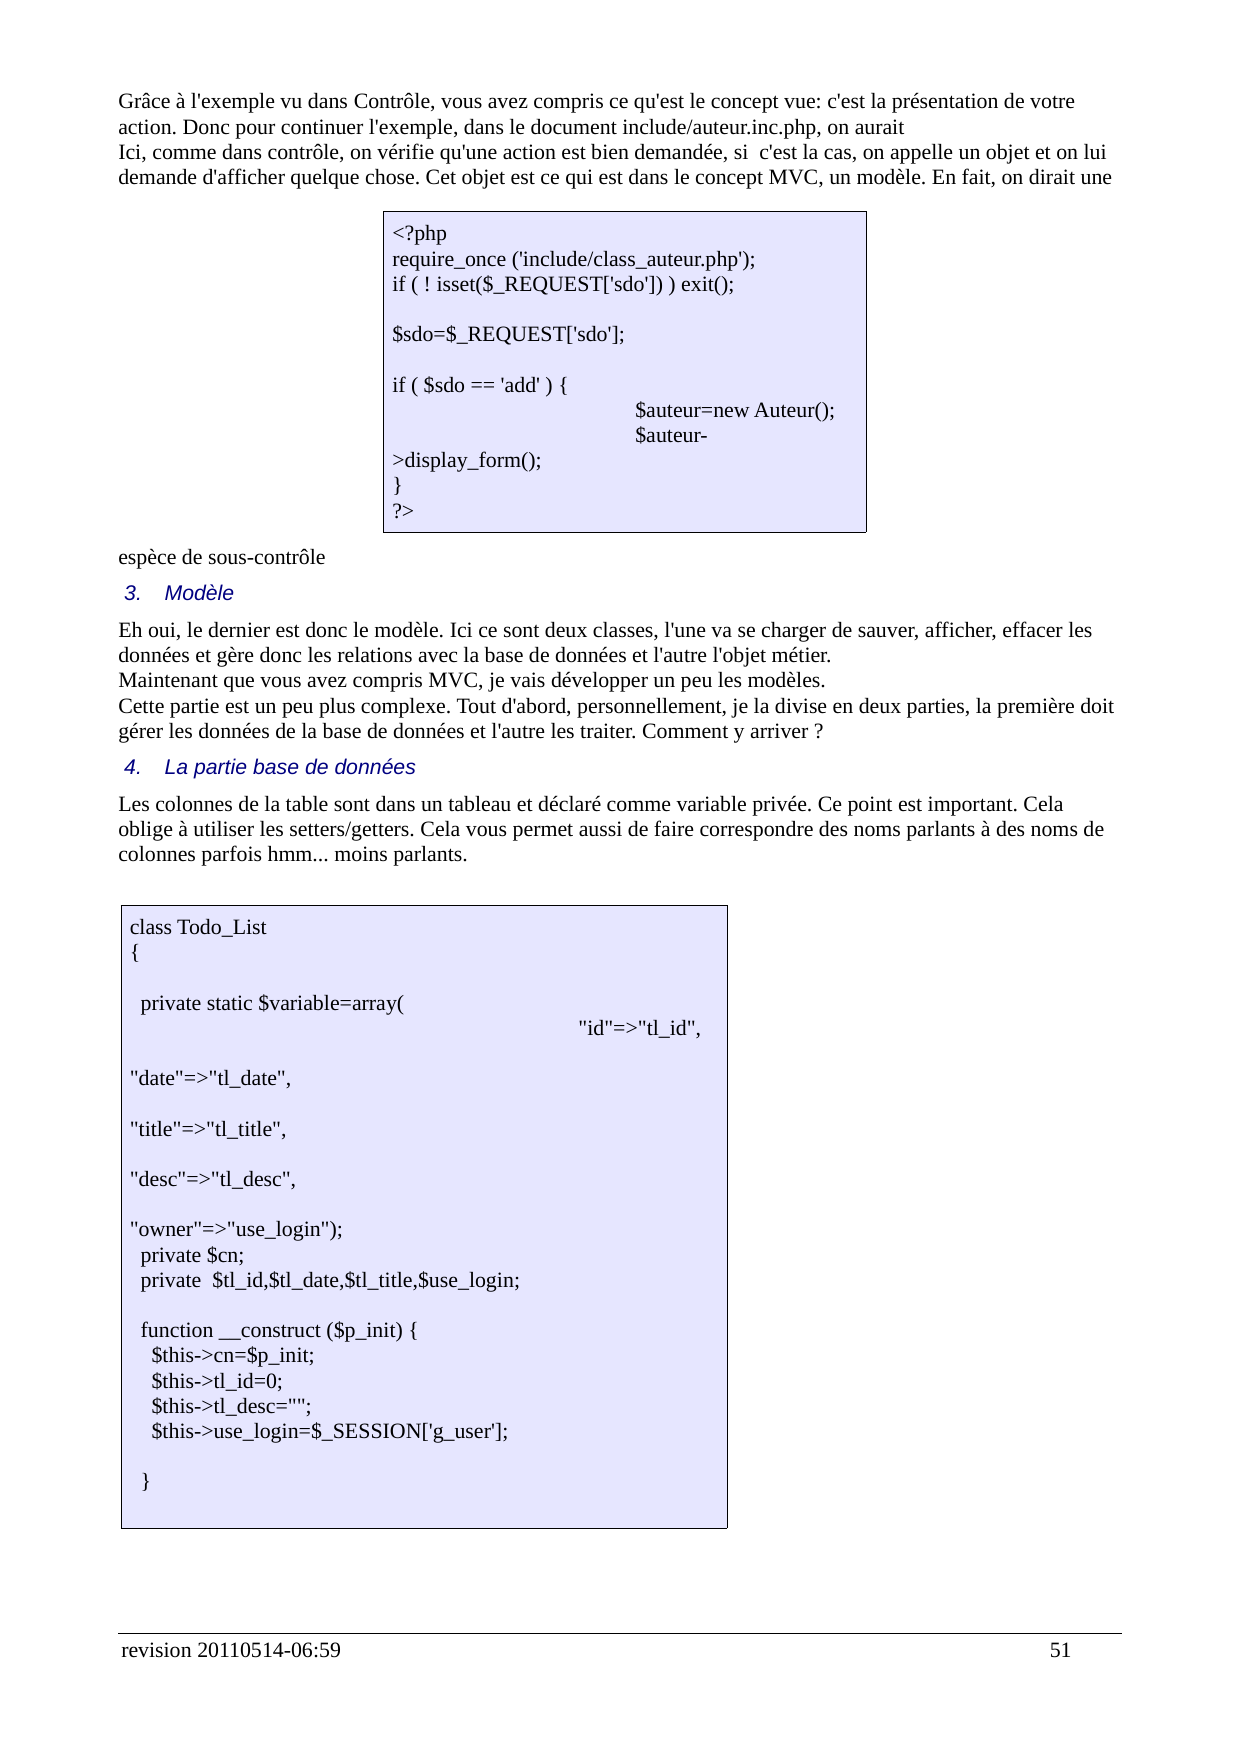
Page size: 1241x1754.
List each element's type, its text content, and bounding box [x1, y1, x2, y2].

text if ( ! isset($_REQUEST['sdo']) ) exit(); [392, 271, 857, 296]
text Les colonnes de la table sont dans un tableau et déclaré comme variable privée. Ce point est important. Cela oblige à utiliser les setters/getters. Cela vous permet aussi de faire correspondre des noms parlants à des noms de colonnes parfois hmm... moins parlants. [118, 791, 1122, 867]
text Ici, comme dans contrôle, on vérifie qu'une action est bien demandée, si c'est la cas, on appelle un objet et on lui demande d'afficher quelque chose. Cet objet est ce qui est dans le concept MVC, un modèle. En fait, on dirait une espèce de sous-contrôle [118, 139, 1122, 569]
text $auteur->display_form(); [392, 422, 857, 472]
text Maintenant que vous avez compris MVC, je vais développer un peu les modèles. [118, 667, 1122, 693]
text require_once ('include/class_auteur.php'); [392, 246, 857, 271]
text $auteur=new Auteur(); [392, 397, 857, 422]
text Grâce à l'exemple vu dans Contrôle, vous avez compris ce qu'est le concept vue: c'est la présentation de votre action. Donc pour continuer l'exemple, dans le document include/auteur.inc.php, on aurait [118, 88, 1122, 139]
text Eh oui, le dernier est donc le modèle. Ici ce sont deux classes, l'une va se charger de sauver, afficher, effacer les données et gère donc les relations avec la base de données et l'autre l'objet métier. [118, 617, 1122, 667]
subtitle Modèle [118, 581, 1122, 605]
text class Todo_List { private static $variable=array( "id"=>"tl_id", "date"=>"tl_date", "title"=>"tl_title", "desc"=>"tl_desc", "owner"=>"use_login"); private $cn; private $tl_id,$tl_date,$tl_title,$use_login; function __construct ($p_init) { $this->cn=$p_init; $this->tl_id=0; $this->tl_desc=""; $this->use_login=$_SESSION['g_user']; } [129, 914, 718, 1519]
text Cette partie est un peu plus complexe. Tout d'abord, personnellement, je la divise en deux parties, la première doit gérer les données de la base de données et l'autre les traiter. Comment y arriver ? [118, 693, 1122, 743]
text $sdo=$_REQUEST['sdo']; [392, 321, 857, 346]
subtitle La partie base de données [118, 755, 1122, 779]
text } [392, 472, 857, 498]
text <?php [392, 220, 857, 246]
text if ( $sdo == 'add' ) { [392, 372, 857, 397]
text ?> [392, 498, 857, 523]
